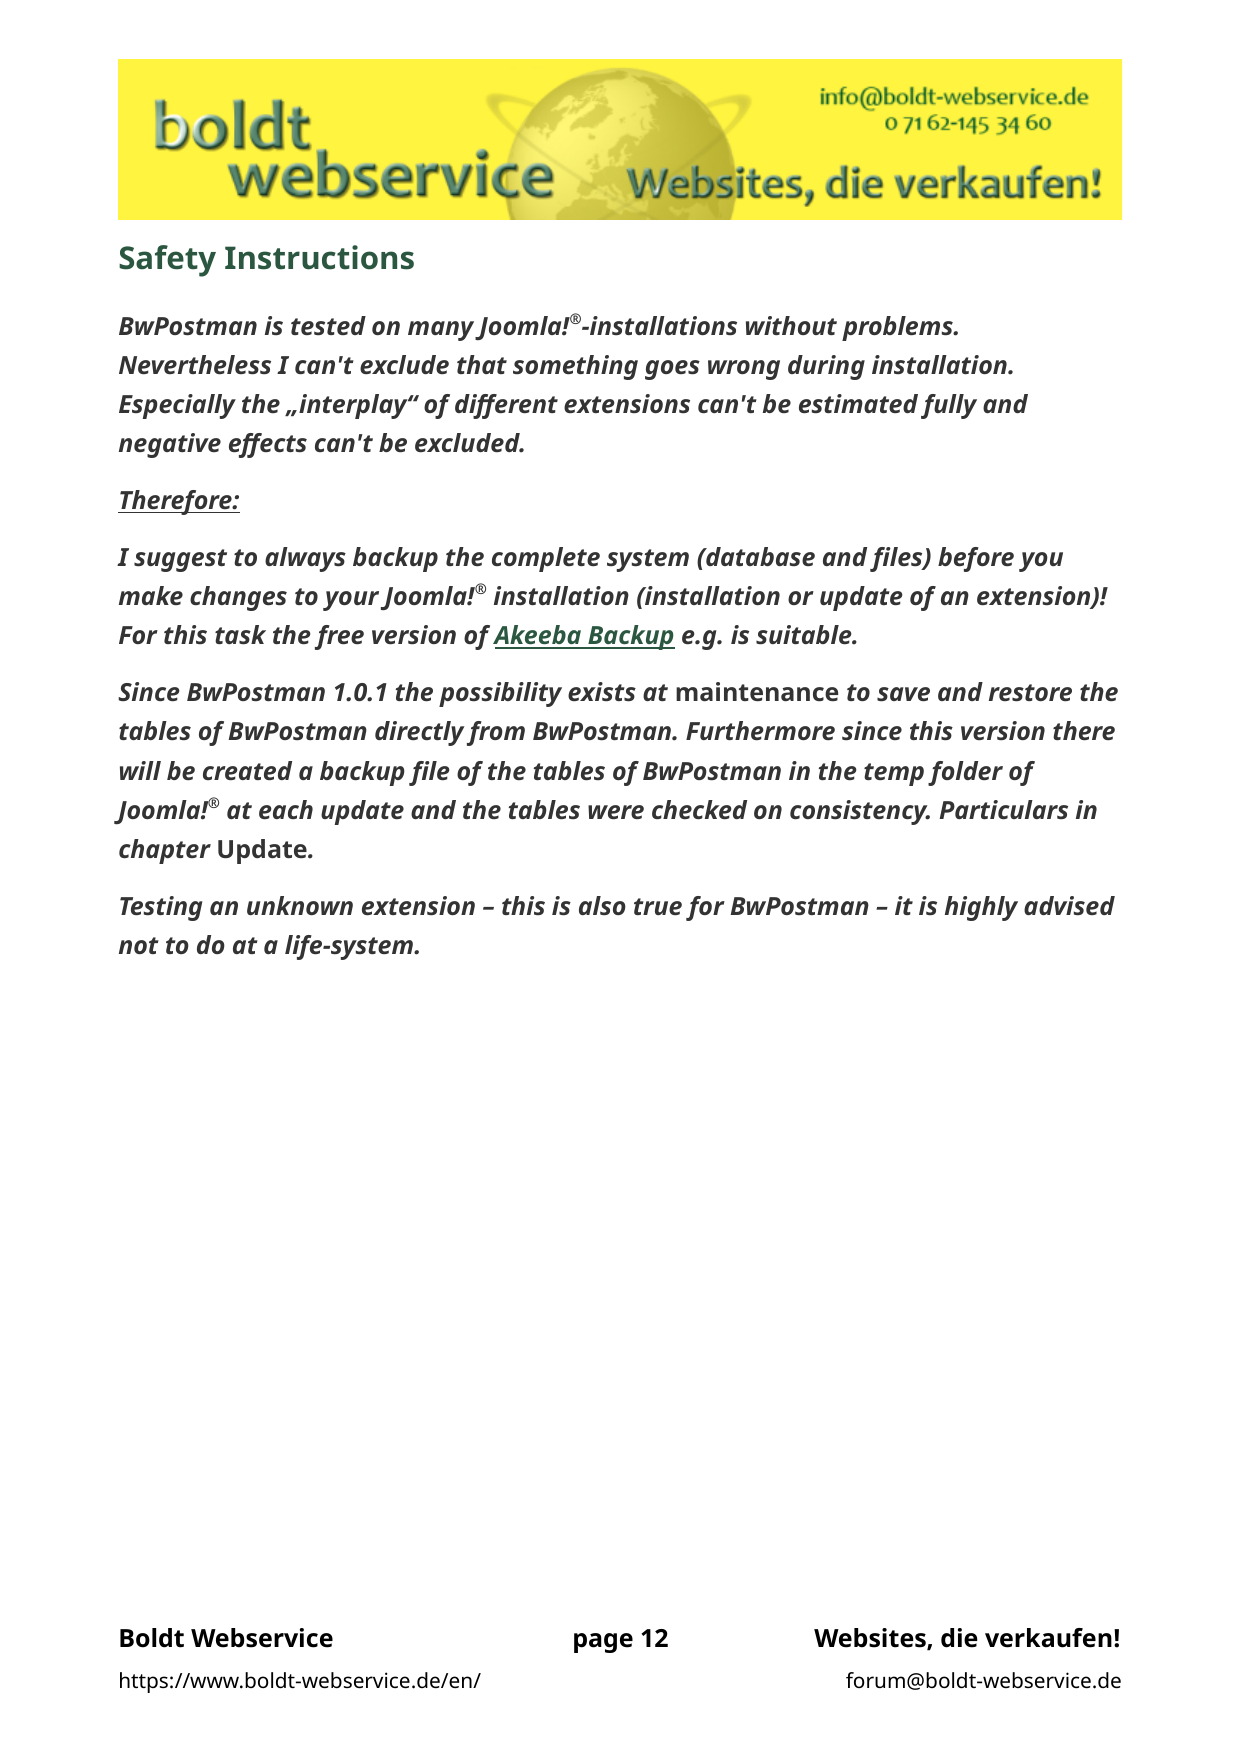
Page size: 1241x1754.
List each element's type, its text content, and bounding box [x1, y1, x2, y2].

text BwPostman is tested on many Joomla!®-installations without problems. Nevertheless I can't exclude that something goes wrong during installation. Especially the „interplay“ of different extensions can't be estimated fully and negative effects can't be excluded. [118, 308, 1122, 460]
text Since BwPostman 1.0.1 the possibility exists at maintenance to save and restore the tables of BwPostman directly from BwPostman. Furthermore since this version there will be created a backup file of the tables of BwPostman in the temp folder of Joomla!® at each update and the tables were checked on consistency. Particulars in chapter Update. [118, 675, 1122, 866]
text Therefore: [118, 483, 1122, 517]
text I suggest to always backup the complete system (database and files) before you make changes to your Joomla!® installation (installation or update of an extension)! For this task the free version of Akeeba Backup e.g. is suitable. [118, 539, 1122, 652]
picture [118, 59, 1123, 220]
subtitle Safety Instructions [118, 236, 1122, 279]
text Testing an unknown extension – this is also true for BwPostman – it is highly advised not to do at a life-system. [118, 888, 1122, 962]
